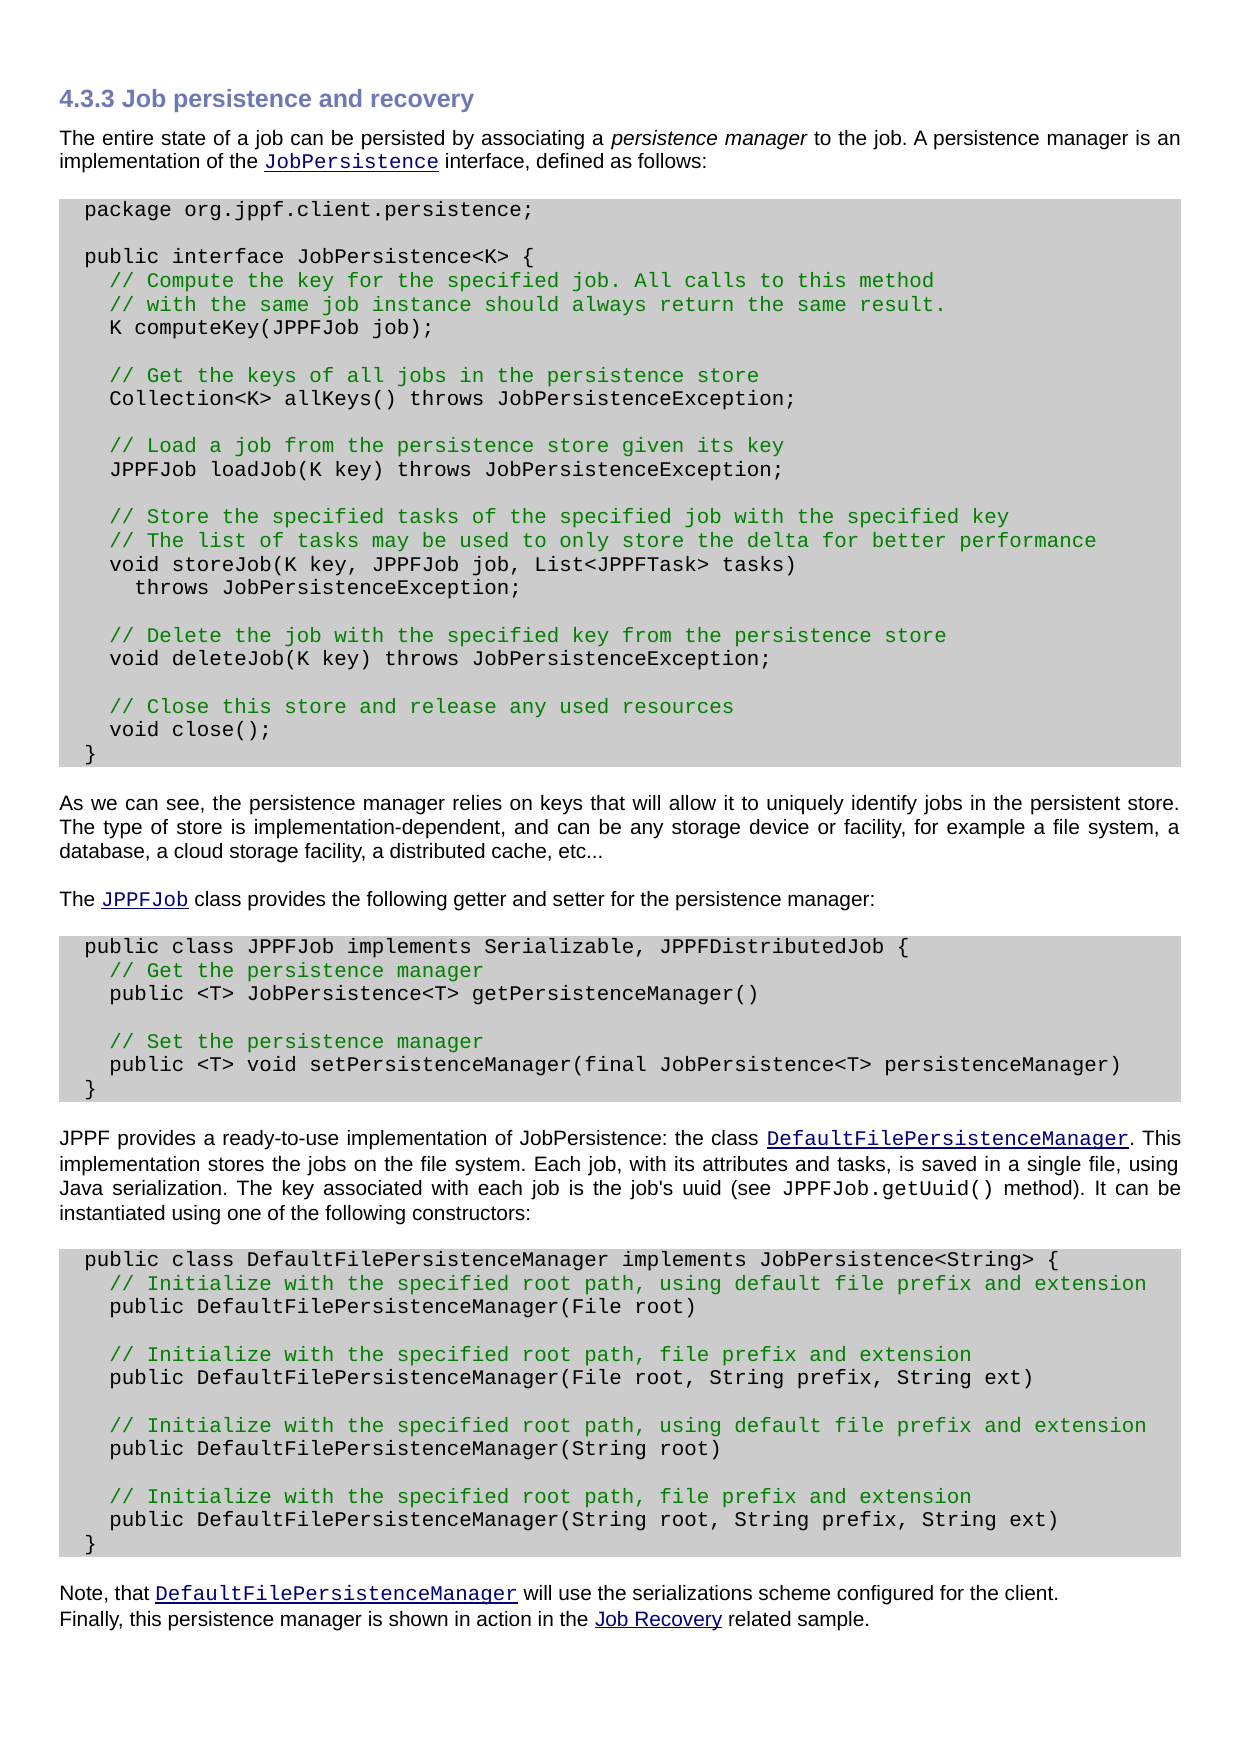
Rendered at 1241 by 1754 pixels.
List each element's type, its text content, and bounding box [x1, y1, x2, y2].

text // Load a job from the persistence store given its key [59, 436, 1181, 459]
text public interface JobPersistence<K> { [59, 246, 1181, 270]
text // Initialize with the specified root path, file prefix and extension [59, 1344, 1181, 1367]
text JPPF provides a ready-to-use implementation of JobPersistence: the class DefaultFilePersistenceManager. This implementation stores the jobs on the file system. Each job, with its attributes and tasks, is saved in a single file, using Java serialization. The key associated with each job is the job's uuid (see JPPFJob.getUuid() method). It can be instantiated using one of the following constructors: [59, 1126, 1181, 1225]
text public class JPPFJob implements Serializable, JPPFDistributedJob { [59, 936, 1181, 960]
text public <T> void setPersistenceManager(final JobPersistence<T> persistenceManager) [59, 1054, 1181, 1078]
text void deleteJob(K key) throws JobPersistenceException; [59, 648, 1181, 672]
text package org.jppf.client.persistence; [59, 199, 1181, 223]
text // Compute the key for the specified job. All calls to this method [59, 270, 1181, 294]
text void close(); [59, 719, 1181, 743]
text // The list of tasks may be used to only store the delta for better performance [59, 530, 1181, 554]
text // Initialize with the specified root path, using default file prefix and extension [59, 1273, 1181, 1296]
text throws JobPersistenceException; [59, 577, 1181, 601]
text void storeJob(K key, JPPFJob job, List<JPPFTask> tasks) [59, 554, 1181, 577]
text The JPPFJob class provides the following getter and setter for the persistence manager: [59, 886, 1181, 912]
text // Get the persistence manager [59, 960, 1181, 983]
text // Get the keys of all jobs in the persistence store [59, 364, 1181, 388]
text public <T> JobPersistence<T> getPersistenceManager() [59, 983, 1181, 1007]
text Note, that DefaultFilePersistenceManager will use the serializations scheme configured for the client. [59, 1581, 1181, 1606]
text public DefaultFilePersistenceManager(File root) [59, 1296, 1181, 1320]
text // Initialize with the specified root path, using default file prefix and extension [59, 1415, 1181, 1438]
text } [59, 743, 1181, 767]
text // Store the specified tasks of the specified job with the specified key [59, 506, 1181, 530]
subtitle Job persistence and recovery [59, 84, 1181, 113]
text // with the same job instance should always return the same result. [59, 294, 1181, 317]
text JPPFJob loadJob(K key) throws JobPersistenceException; [59, 459, 1181, 483]
text // Initialize with the specified root path, file prefix and extension [59, 1486, 1181, 1509]
text The entire state of a job can be persisted by associating a persistence manager to the job. A persistence manager is an implementation of the JobPersistence interface, defined as follows: [59, 125, 1181, 175]
text public class DefaultFilePersistenceManager implements JobPersistence<String> { [59, 1249, 1181, 1273]
text } [59, 1078, 1181, 1102]
text As we can see, the persistence manager relies on keys that will allow it to uniquely identify jobs in the persistent store. The type of store is implementation-dependent, and can be any storage device or facility, for example a file system, a database, a cloud storage facility, a distributed cache, etc... [59, 791, 1181, 862]
text // Set the persistence manager [59, 1031, 1181, 1054]
text Collection<K> allKeys() throws JobPersistenceException; [59, 388, 1181, 412]
text } [59, 1533, 1181, 1557]
text // Close this store and release any used resources [59, 696, 1181, 719]
text public DefaultFilePersistenceManager(File root, String prefix, String ext) [59, 1367, 1181, 1391]
text K computeKey(JPPFJob job); [59, 317, 1181, 341]
text Finally, this persistence manager is shown in action in the Job Recovery related sample. [59, 1606, 1181, 1630]
text public DefaultFilePersistenceManager(String root) [59, 1438, 1181, 1462]
text public DefaultFilePersistenceManager(String root, String prefix, String ext) [59, 1509, 1181, 1533]
text // Delete the job with the specified key from the persistence store [59, 625, 1181, 648]
